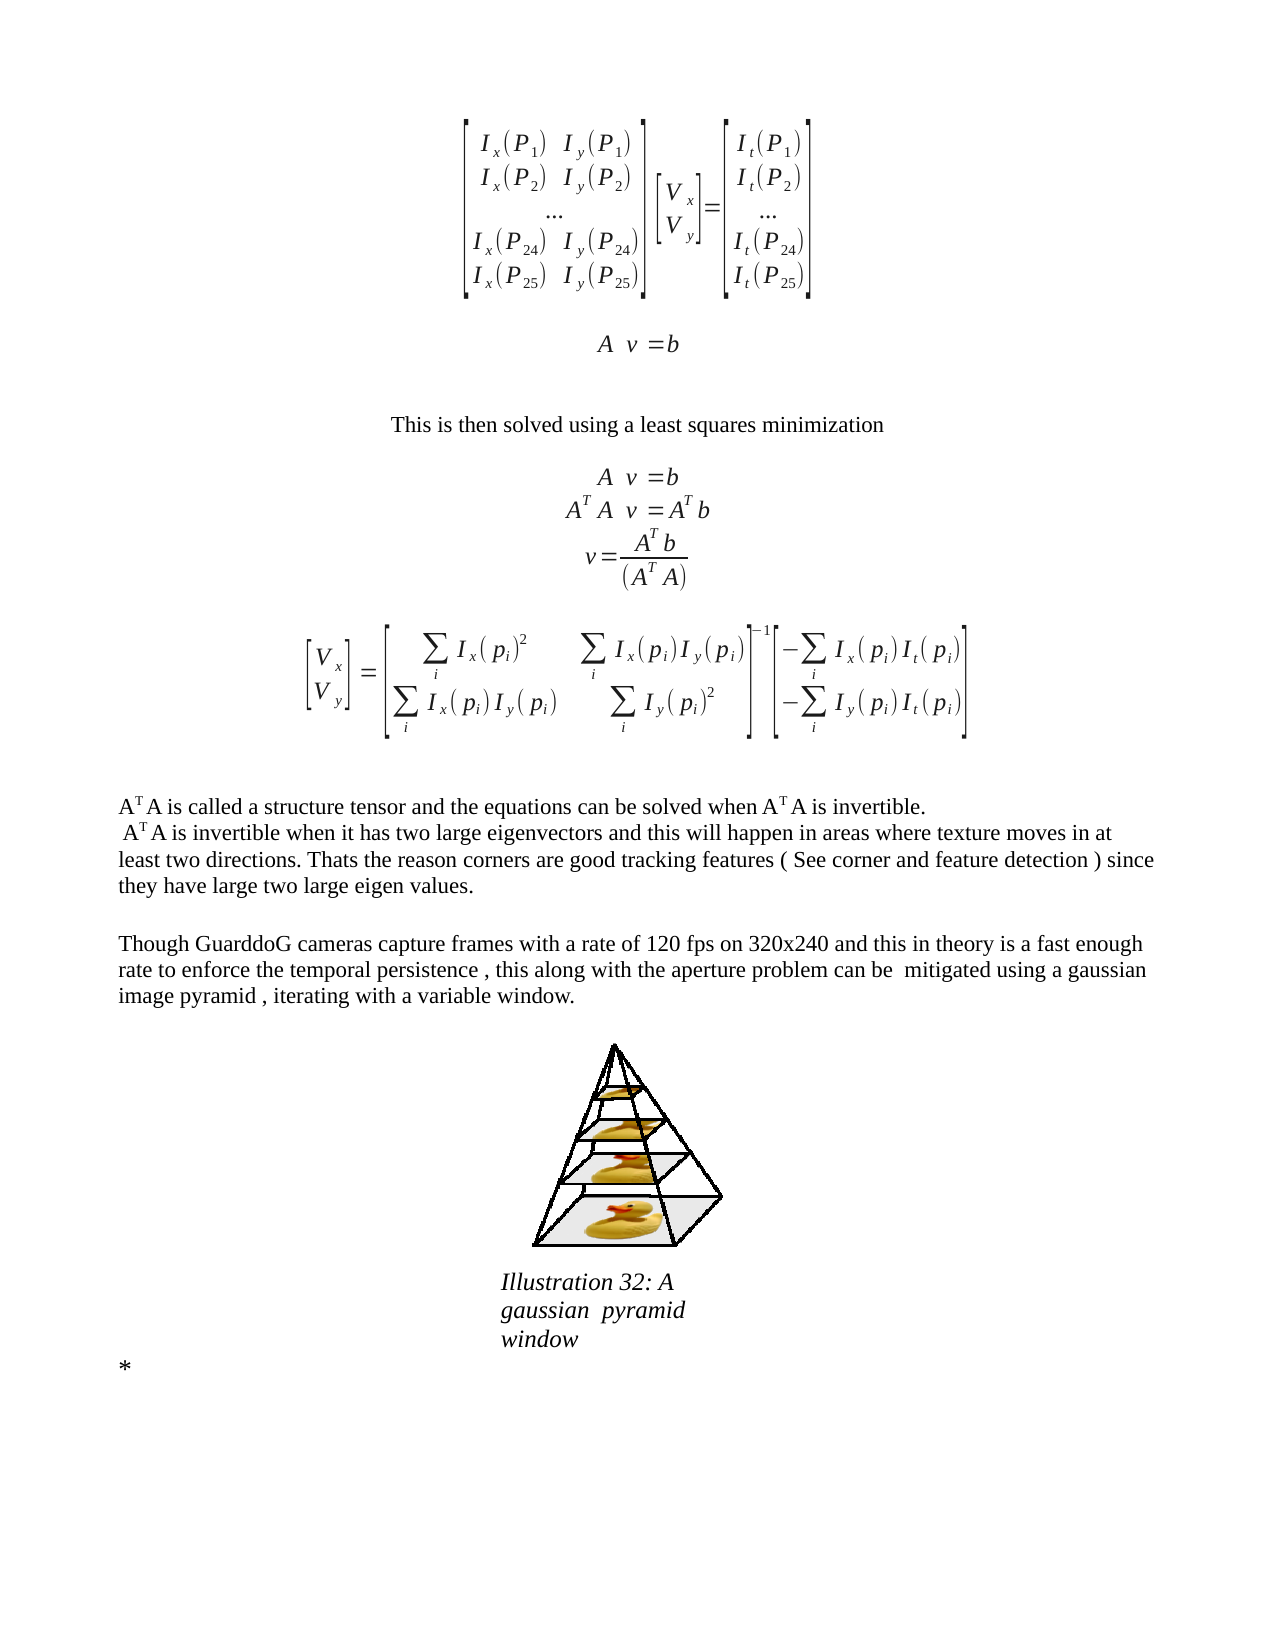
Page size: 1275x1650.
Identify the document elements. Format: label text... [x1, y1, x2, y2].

picture [525, 1035, 734, 1267]
text AT A is called a structure tensor and the equations can be solved when AT A is invertible. [118, 793, 1157, 819]
text This is then solved using a least squares minimization [118, 411, 1157, 437]
text AT A is invertible when it has two large eigenvectors and this will happen in areas where texture moves in at least two directions. Thats the reason corners are good tracking features ( See corner and feature detection ) since they have large two large eigen values. [118, 819, 1157, 898]
text * [118, 1009, 1157, 1384]
text Illustration 32: A gaussian pyramid window [501, 1267, 748, 1353]
text Though GuarddoG cameras capture frames with a rate of 120 fps on 320x240 and this in theory is a fast enough rate to enforce the temporal persistence , this along with the aperture problem can be mitigated using a gaussian image pyramid , iterating with a variable window. [118, 930, 1157, 1009]
